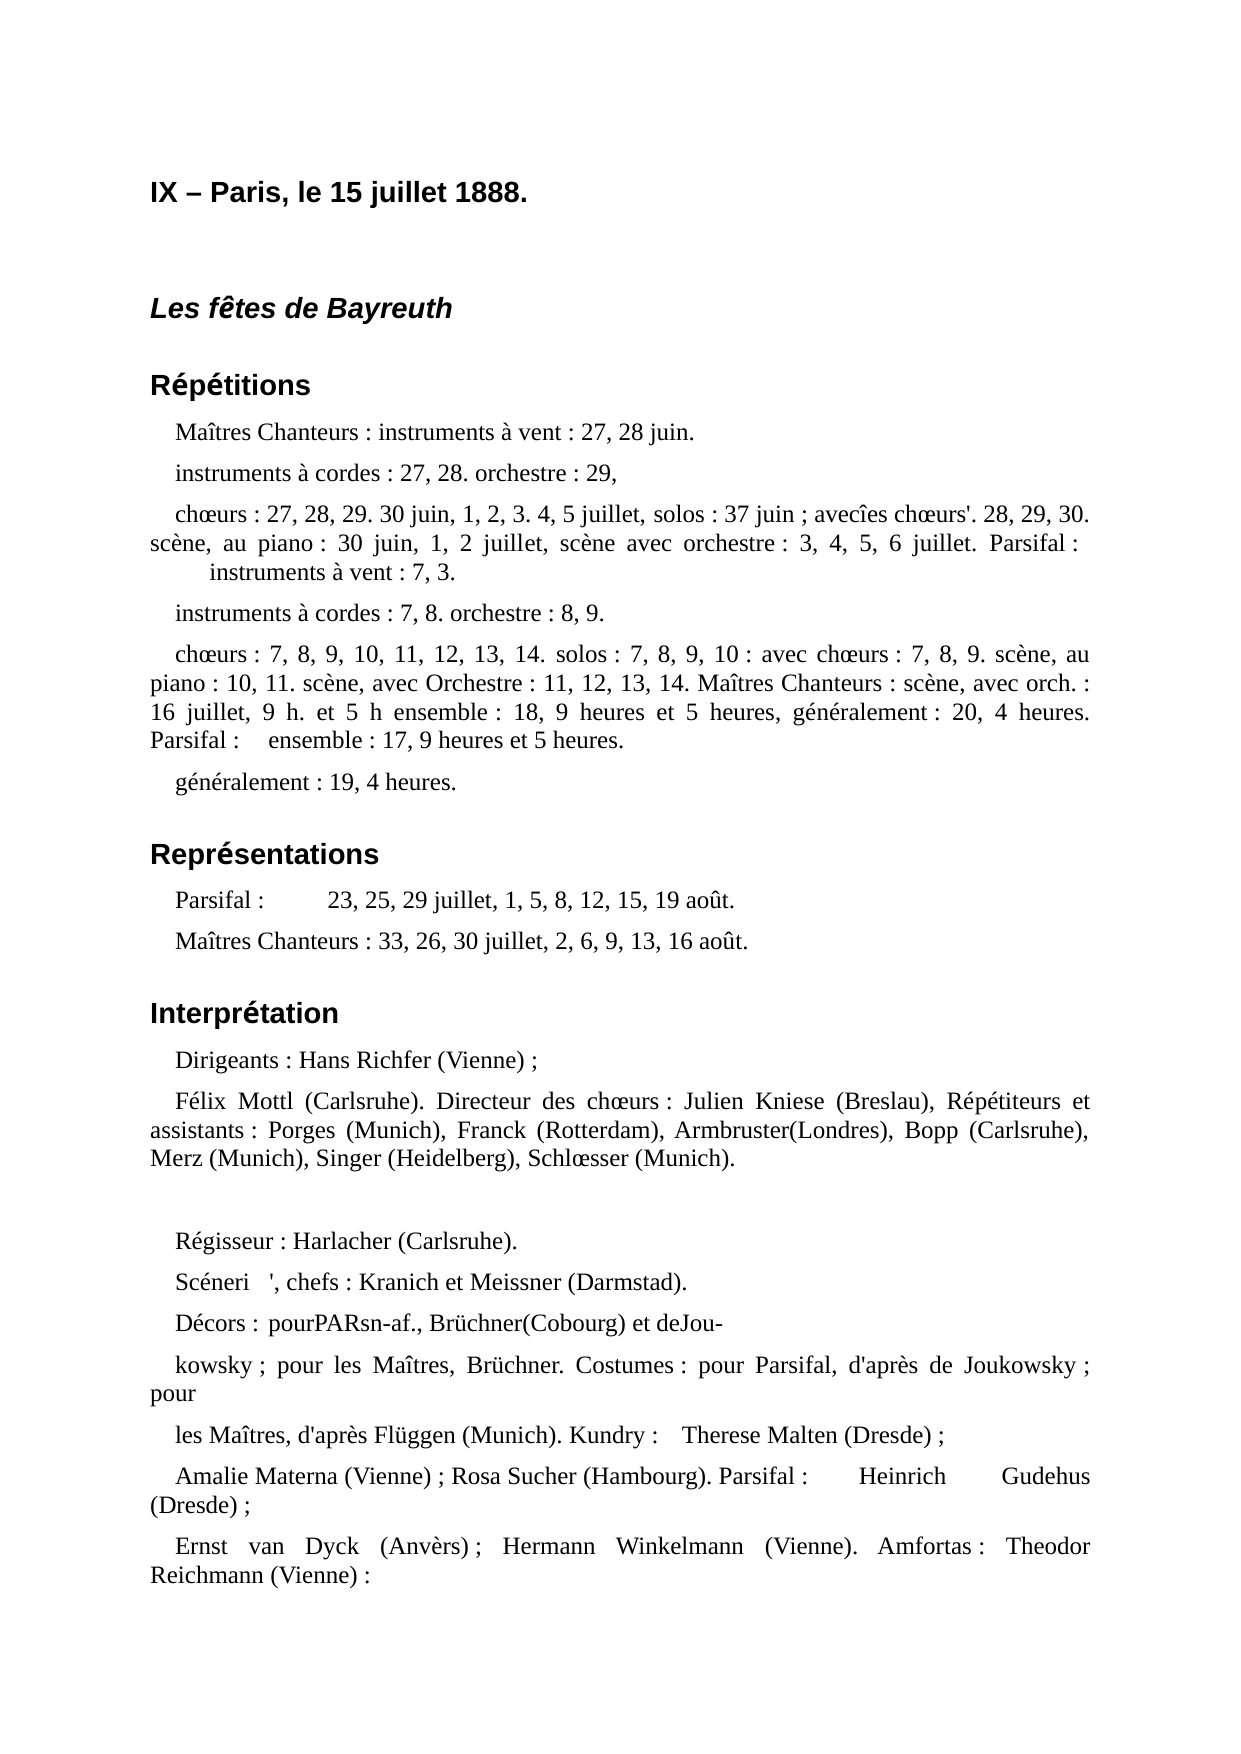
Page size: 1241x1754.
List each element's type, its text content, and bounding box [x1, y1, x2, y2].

subtitle Les fêtes de Bayreuth [150, 287, 1090, 327]
text Maîtres Chanteurs : 33, 26, 30 juillet, 2, 6, 9, 13, 16 août. [150, 926, 1090, 955]
subtitle Représentations [150, 833, 1090, 873]
text chœurs : 7, 8, 9, 10, 11, 12, 13, 14. solos : 7, 8, 9, 10 : avec chœurs : 7, 8, 9. scène, au piano : 10, 11. scène, avec Orchestre : 11, 12, 13, 14. Maîtres Chanteurs : scène, avec orch. : 16 juillet, 9 h. et 5 h ensemble : 18, 9 heures et 5 heures, généralement : 20, 4 heures. Parsifal : ensemble : 17, 9 heures et 5 heures. [150, 639, 1090, 754]
text kowsky ; pour les Maîtres, Brüchner. Costumes : pour Parsifal, d'après de Joukowsky ; pour [150, 1350, 1090, 1407]
text instruments à cordes : 7, 8. orchestre : 8, 9. [150, 598, 1090, 627]
text instruments à cordes : 27, 28. orchestre : 29, [150, 458, 1090, 487]
text chœurs : 27, 28, 29. 30 juin, 1, 2, 3. 4, 5 juillet, solos : 37 juin ; avecîes chœurs'. 28, 29, 30. scène, au piano : 30 juin, 1, 2 juillet, scène avec orchestre : 3, 4, 5, 6 juillet. Parsifal : instruments à vent : 7, 3. [150, 499, 1090, 585]
subtitle Interprétation [150, 993, 1090, 1032]
text Décors : pourPARsn-af., Brüchner(Cobourg) et deJou- [150, 1308, 1090, 1337]
text les Maîtres, d'après Flüggen (Munich). Kundry : Therese Malten (Dresde) ; [150, 1420, 1090, 1448]
text Amalie Materna (Vienne) ; Rosa Sucher (Hambourg). Parsifal : Heinrich Gudehus (Dresde) ; [150, 1461, 1090, 1518]
text Régisseur : Harlacher (Carlsruhe). [150, 1226, 1090, 1255]
subtitle IX – Paris, le 15 juillet 1888. [150, 175, 1090, 208]
text Félix Mottl (Carlsruhe). Directeur des chœurs : Julien Kniese (Breslau), Répétiteurs et assistants : Porges (Munich), Franck (Rotterdam), Armbruster(Londres), Bopp (Carlsruhe), Merz (Munich), Singer (Heidelberg), Schlœsser (Munich). [150, 1086, 1090, 1172]
subtitle Répétitions [150, 364, 1090, 404]
text Parsifal : 23, 25, 29 juillet, 1, 5, 8, 12, 15, 19 août. [150, 885, 1090, 914]
text Scéneri', chefs : Kranich et Meissner (Darmstad). [150, 1267, 1090, 1296]
text Dirigeants : Hans Richfer (Vienne) ; [150, 1045, 1090, 1073]
text généralement : 19, 4 heures. [150, 767, 1090, 795]
text Maîtres Chanteurs : instruments à vent : 27, 28 juin. [150, 417, 1090, 445]
text Ernst van Dyck (Anvèrs) ; Hermann Winkelmann (Vienne). Amfortas : Theodor Reichmann (Vienne) : [150, 1531, 1090, 1588]
